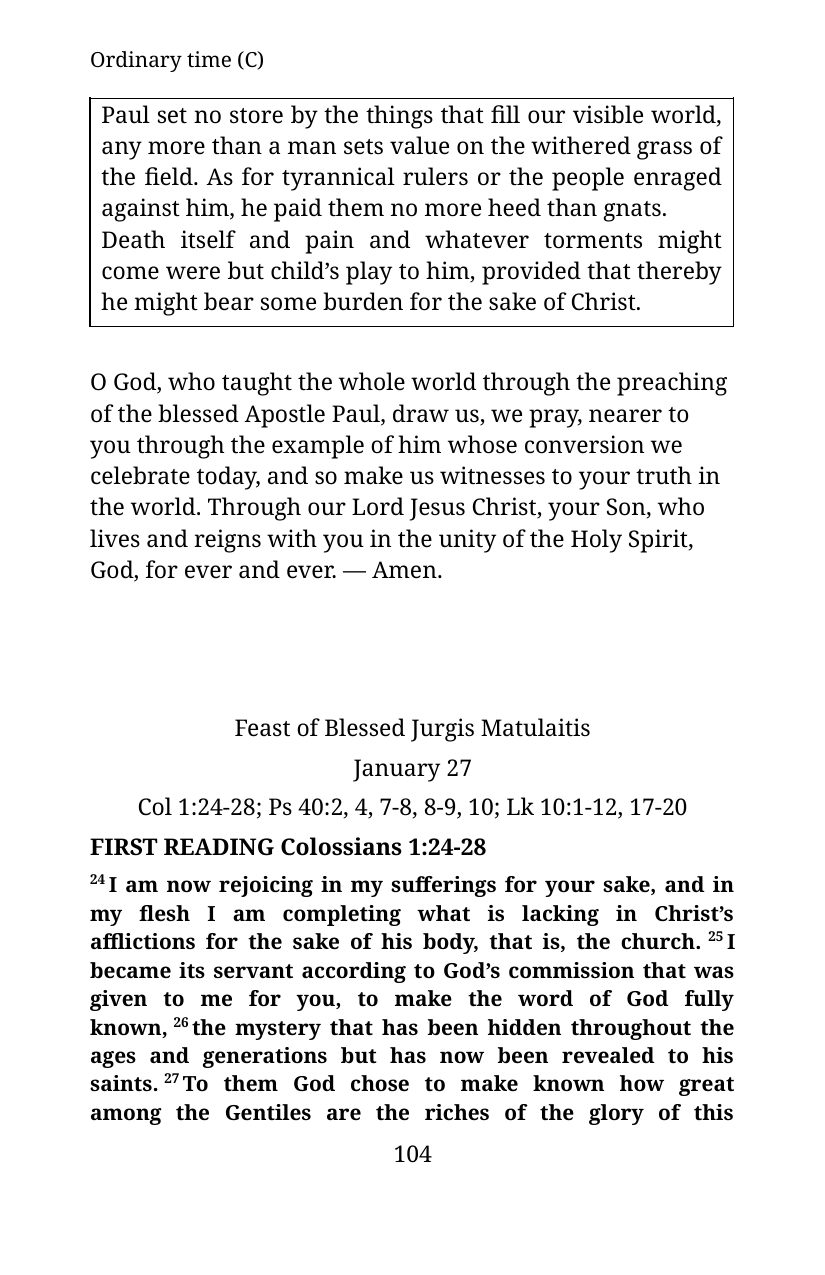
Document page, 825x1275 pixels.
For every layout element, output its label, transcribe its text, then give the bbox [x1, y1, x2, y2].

table_cell Paul set no store by the things that fill our visible world, any more than a man sets value on the withered grass of the field. As for tyrannical rulers or the people enraged against him, he paid them no more heed than gnats. Death itself and pain and whatever torments might come were but child’s play to him, provided that thereby he might bear some burden for the sake of Christ. [91, 99, 733, 326]
text FIRST READING Colossians 1:24-28 [90, 831, 735, 862]
text O God, who taught the whole world through the preaching of the blessed Apostle Paul, draw us, we pray, nearer to you through the example of him whose conversion we celebrate today, and so make us witnesses to your truth in the world. Through our Lord Jesus Christ, your Son, who lives and reigns with you in the unity of the Holy Spirit, God, for ever and ever. — Amen. [90, 366, 735, 585]
text January 27 [90, 752, 735, 783]
text Feast of Blessed Jurgis Matulaitis [90, 712, 735, 743]
text 24 I am now rejoicing in my sufferings for your sake, and in my flesh I am completing what is lacking in Christ’s afflictions for the sake of his body, that is, the church. 25 I became its servant according to God’s commission that was given to me for you, to make the word of God fully known, 26 the mystery that has been hidden throughout the ages and generations but has now been revealed to his saints. 27 To them God chose to make known how great among the Gentiles are the riches of the glory of this [90, 870, 735, 1126]
text Col 1:24-28; Ps 40:2, 4, 7-8, 8-9, 10; Lk 10:1-12, 17-20 [90, 791, 735, 822]
